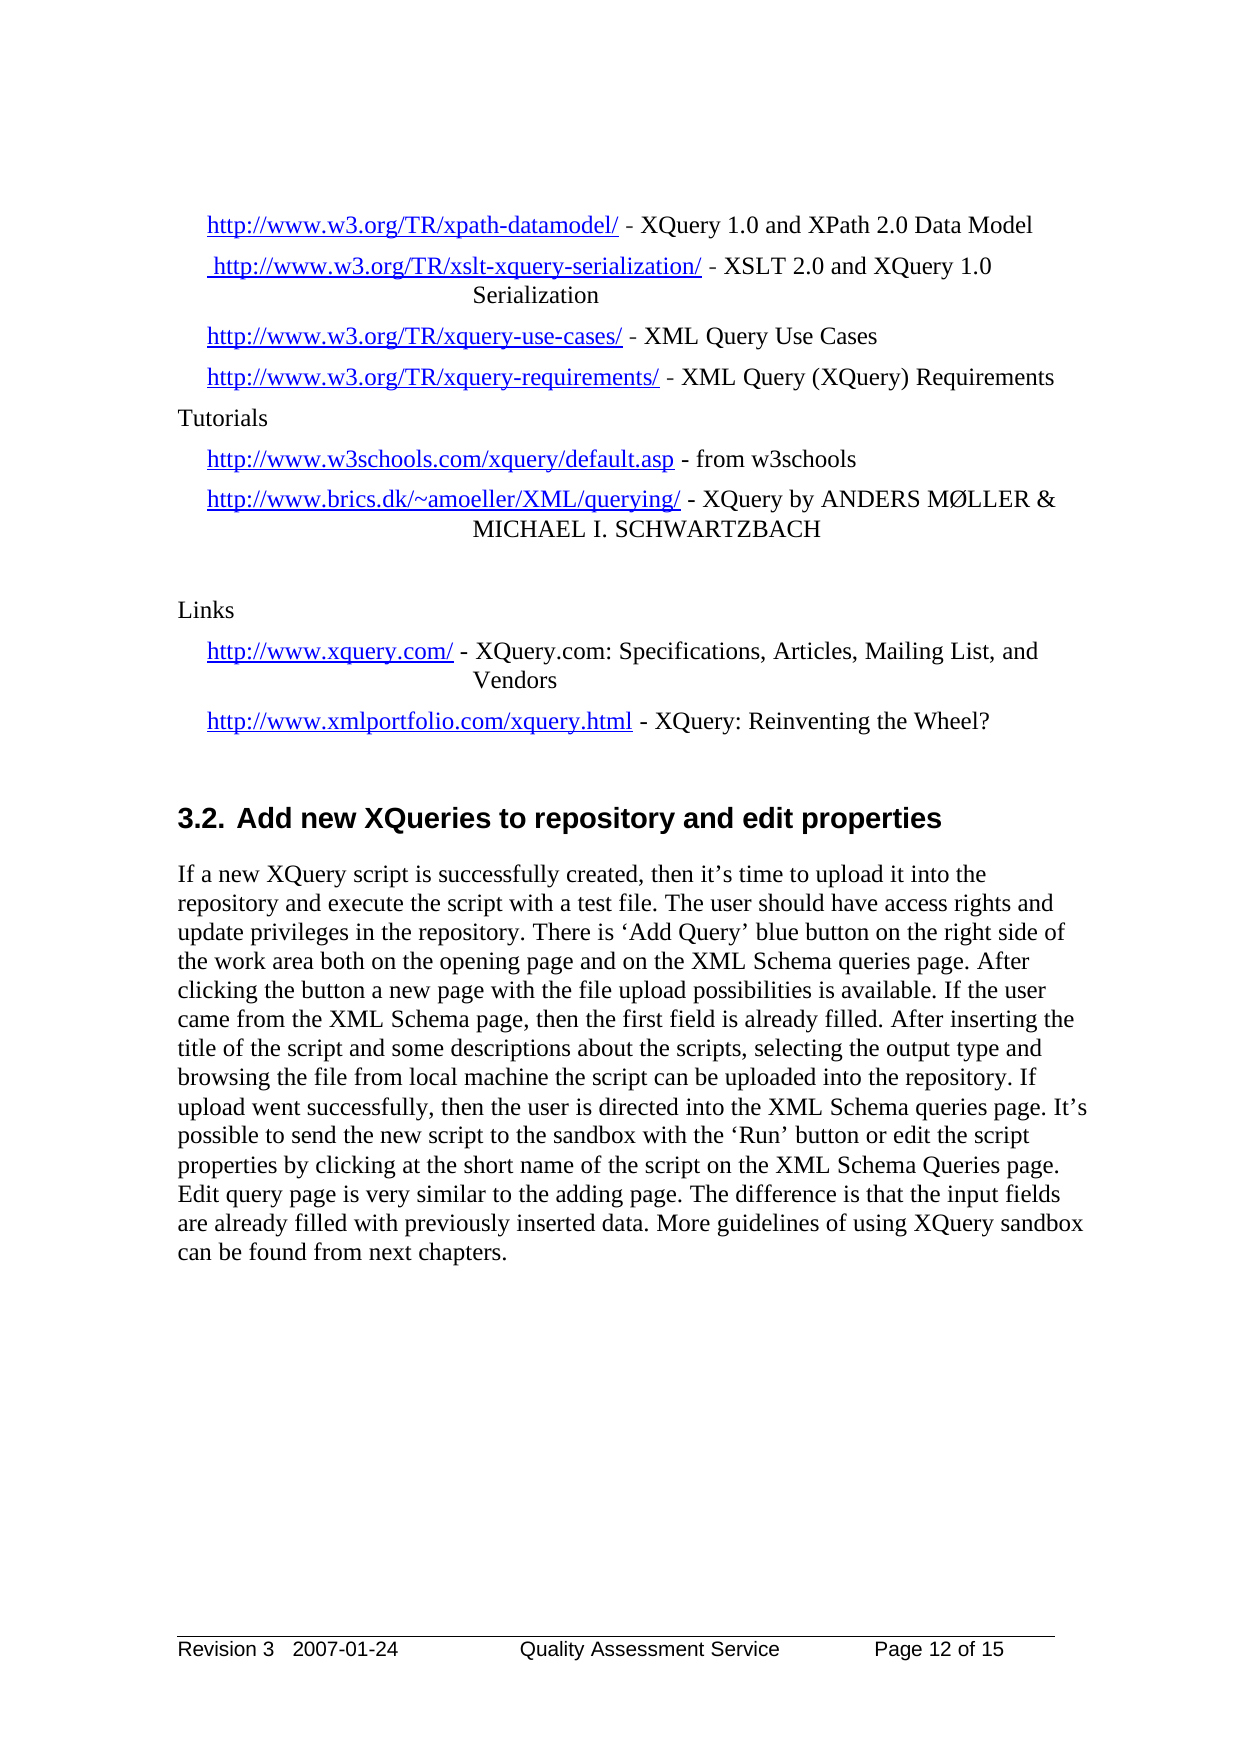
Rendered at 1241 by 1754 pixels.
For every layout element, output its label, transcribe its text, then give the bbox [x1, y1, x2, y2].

list http://www.w3schools.com/xquery/default.asp - from w3schools [207, 443, 1092, 473]
list http://www.xquery.com/ - XQuery.com: Specifications, Articles, Mailing List, and Vendors [207, 636, 1092, 694]
list http://www.brics.dk/~amoeller/XML/querying/ - XQuery by ANDERS MØLLER & MICHAEL I. SCHWARTZBACH [207, 484, 1092, 542]
text If a new XQuery script is successfully created, then it’s time to upload it into the repository and execute the script with a test file. The user should have access rights and update privileges in the repository. There is ‘Add Query’ blue button on the right side of the work area both on the opening page and on the XML Schema queries page. After clicking the button a new page with the file upload possibilities is available. If the user came from the XML Schema page, then the first field is already filled. After inserting the title of the script and some descriptions about the scripts, selecting the output type and browsing the file from local machine the script can be uploaded into the repository. If upload went successfully, then the user is directed into the XML Schema queries page. It’s possible to send the new script to the sandbox with the ‘Run’ button or edit the script properties by clicking at the short name of the script on the XML Schema Queries page. Edit query page is very similar to the adding page. The difference is that the input fields are already filled with previously inserted data. More guidelines of using XQuery sandbox can be found from next chapters. [177, 859, 1092, 1266]
list http://www.xmlportfolio.com/xquery.html - XQuery: Reinventing the Wheel? [207, 706, 1092, 735]
text Tutorials [177, 403, 1092, 432]
list http://www.w3.org/TR/xquery-use-cases/ - XML Query Use Cases [207, 321, 1092, 350]
subtitle Add new XQueries to repository and edit properties [177, 801, 1092, 834]
list http://www.w3.org/TR/xslt-xquery-serialization/ - XSLT 2.0 and XQuery 1.0 Serialization [207, 251, 1092, 309]
list http://www.w3.org/TR/xpath-datamodel/ - XQuery 1.0 and XPath 2.0 Data Model [207, 210, 1092, 239]
text Links [177, 595, 1092, 624]
list http://www.w3.org/TR/xquery-requirements/ - XML Query (XQuery) Requirements [207, 362, 1092, 391]
